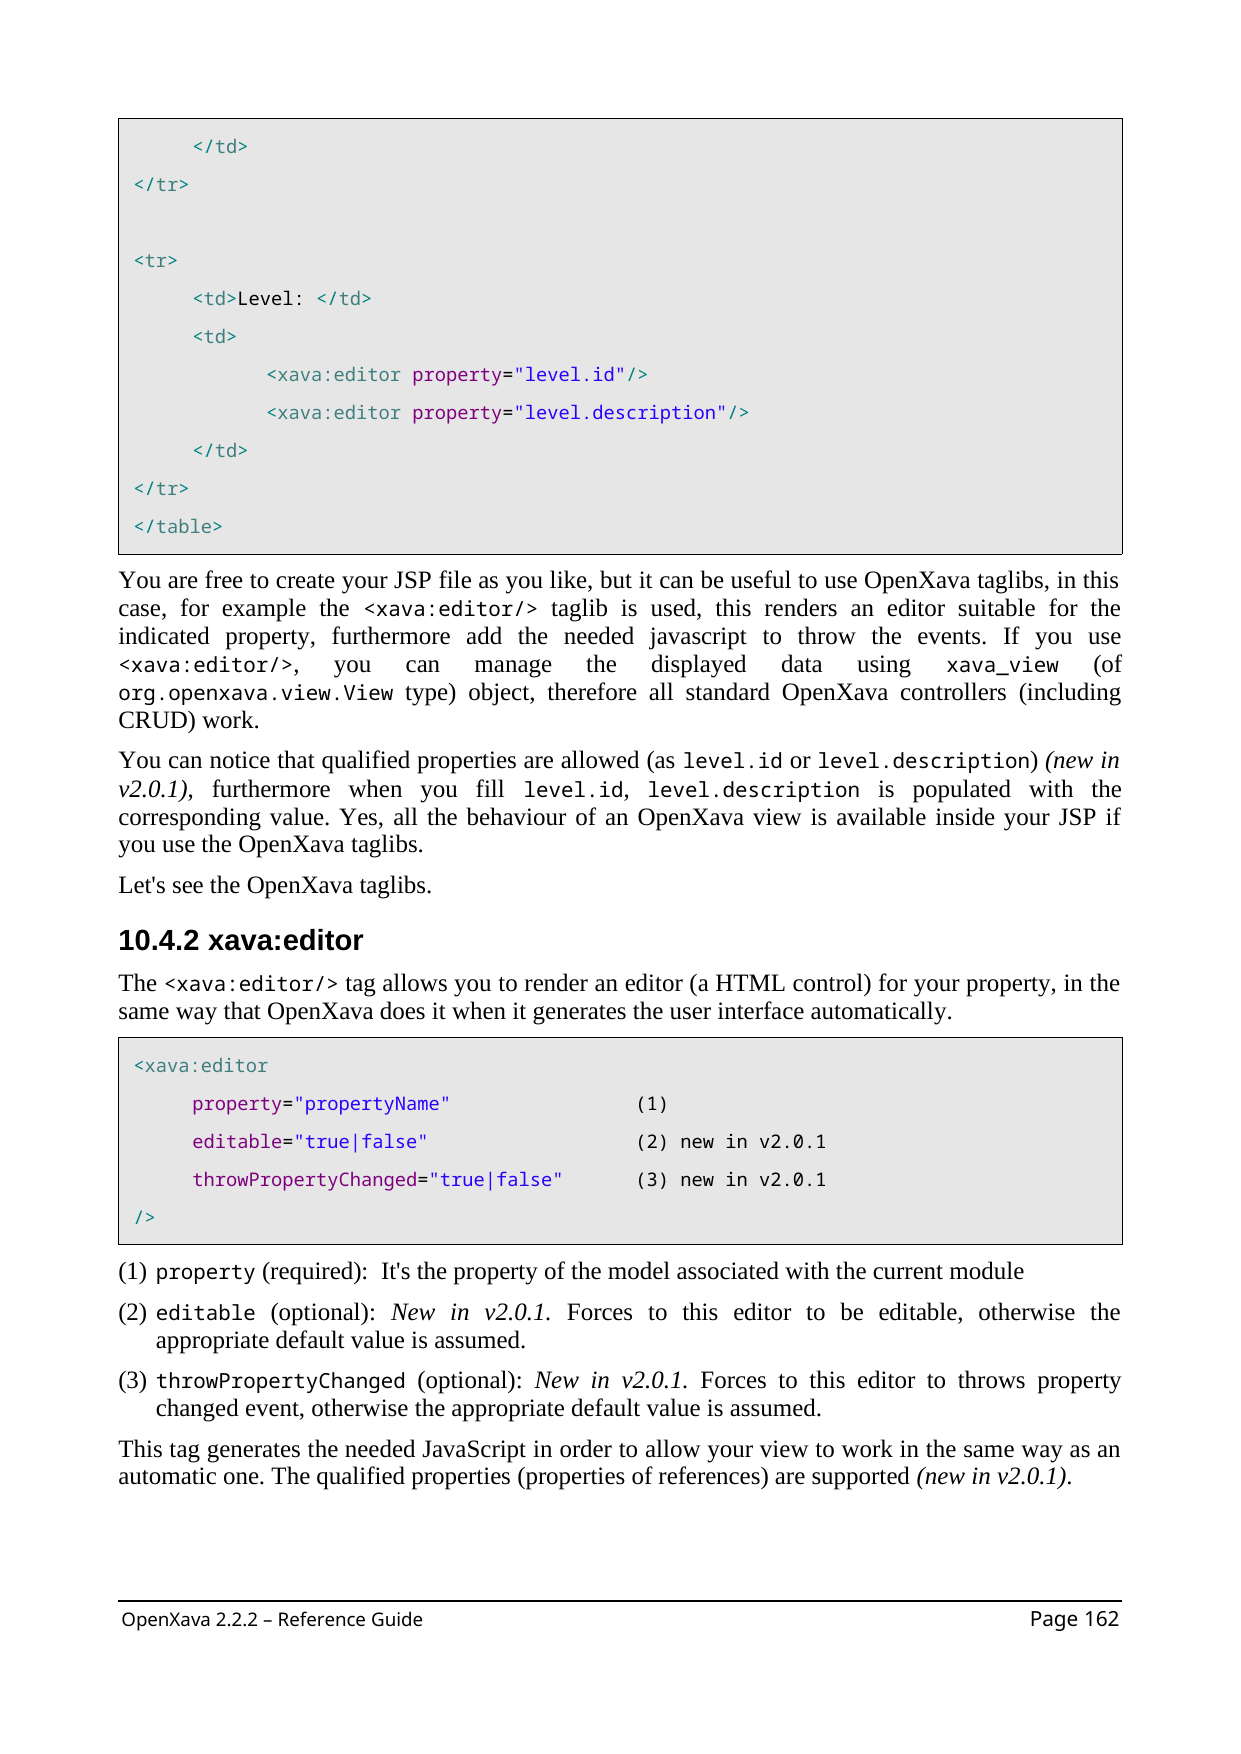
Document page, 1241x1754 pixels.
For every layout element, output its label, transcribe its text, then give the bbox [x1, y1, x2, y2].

text <xava:editor property="level.id"/> [119, 346, 1122, 384]
text <td> [119, 308, 1122, 346]
text You are free to create your JSP file as you like, but it can be useful to use OpenXava taglibs, in this case, for example the <xava:editor/> taglib is used, this renders an editor suitable for the indicated property, furthermore add the needed javascript to throw the events. If you use <xava:editor/>, you can manage the displayed data using xava_view (of org.openxava.view.View type) object, therefore all standard OpenXava controllers (including CRUD) work. [118, 566, 1122, 734]
text </td> [119, 422, 1122, 460]
text </tr> [119, 460, 1122, 498]
text editable="true|false" (2) new in v2.0.1 [119, 1113, 1122, 1151]
text </tr> [119, 156, 1122, 194]
text /> [119, 1189, 1122, 1244]
text <tr> [119, 232, 1122, 270]
list throwPropertyChanged (optional): New in v2.0.1. Forces to this editor to throws property changed event, otherwise the appropriate default value is assumed. [118, 1366, 1122, 1422]
list property (required): It's the property of the model associated with the current module [118, 1257, 1122, 1285]
text <xava:editor [119, 1038, 1122, 1075]
text property="propertyName" (1) [119, 1075, 1122, 1113]
subtitle xava:editor [118, 923, 1122, 956]
text This tag generates the needed JavaScript in order to allow your view to work in the same way as an automatic one. The qualified properties (properties of references) are supported (new in v2.0.1). [118, 1435, 1122, 1490]
text You can notice that qualified properties are allowed (as level.id or level.description) (new in v2.0.1), furthermore when you fill level.id, level.description is populated with the corresponding value. Yes, all the behaviour of an OpenXava view is available inside your JSP if you use the OpenXava taglibs. [118, 746, 1122, 858]
text Let's see the OpenXava taglibs. [118, 871, 1122, 898]
text <xava:editor property="level.description"/> [119, 384, 1122, 422]
text </td> [119, 119, 1122, 156]
text The <xava:editor/> tag allows you to render an editor (a HTML control) for your property, in the same way that OpenXava does it when it generates the user interface automatically. [118, 969, 1122, 1025]
text throwPropertyChanged="true|false" (3) new in v2.0.1 [119, 1151, 1122, 1189]
list editable (optional): New in v2.0.1. Forces to this editor to be editable, otherwise the appropriate default value is assumed. [118, 1298, 1122, 1354]
text </table> [119, 498, 1122, 554]
text <td>Level: </td> [119, 270, 1122, 308]
